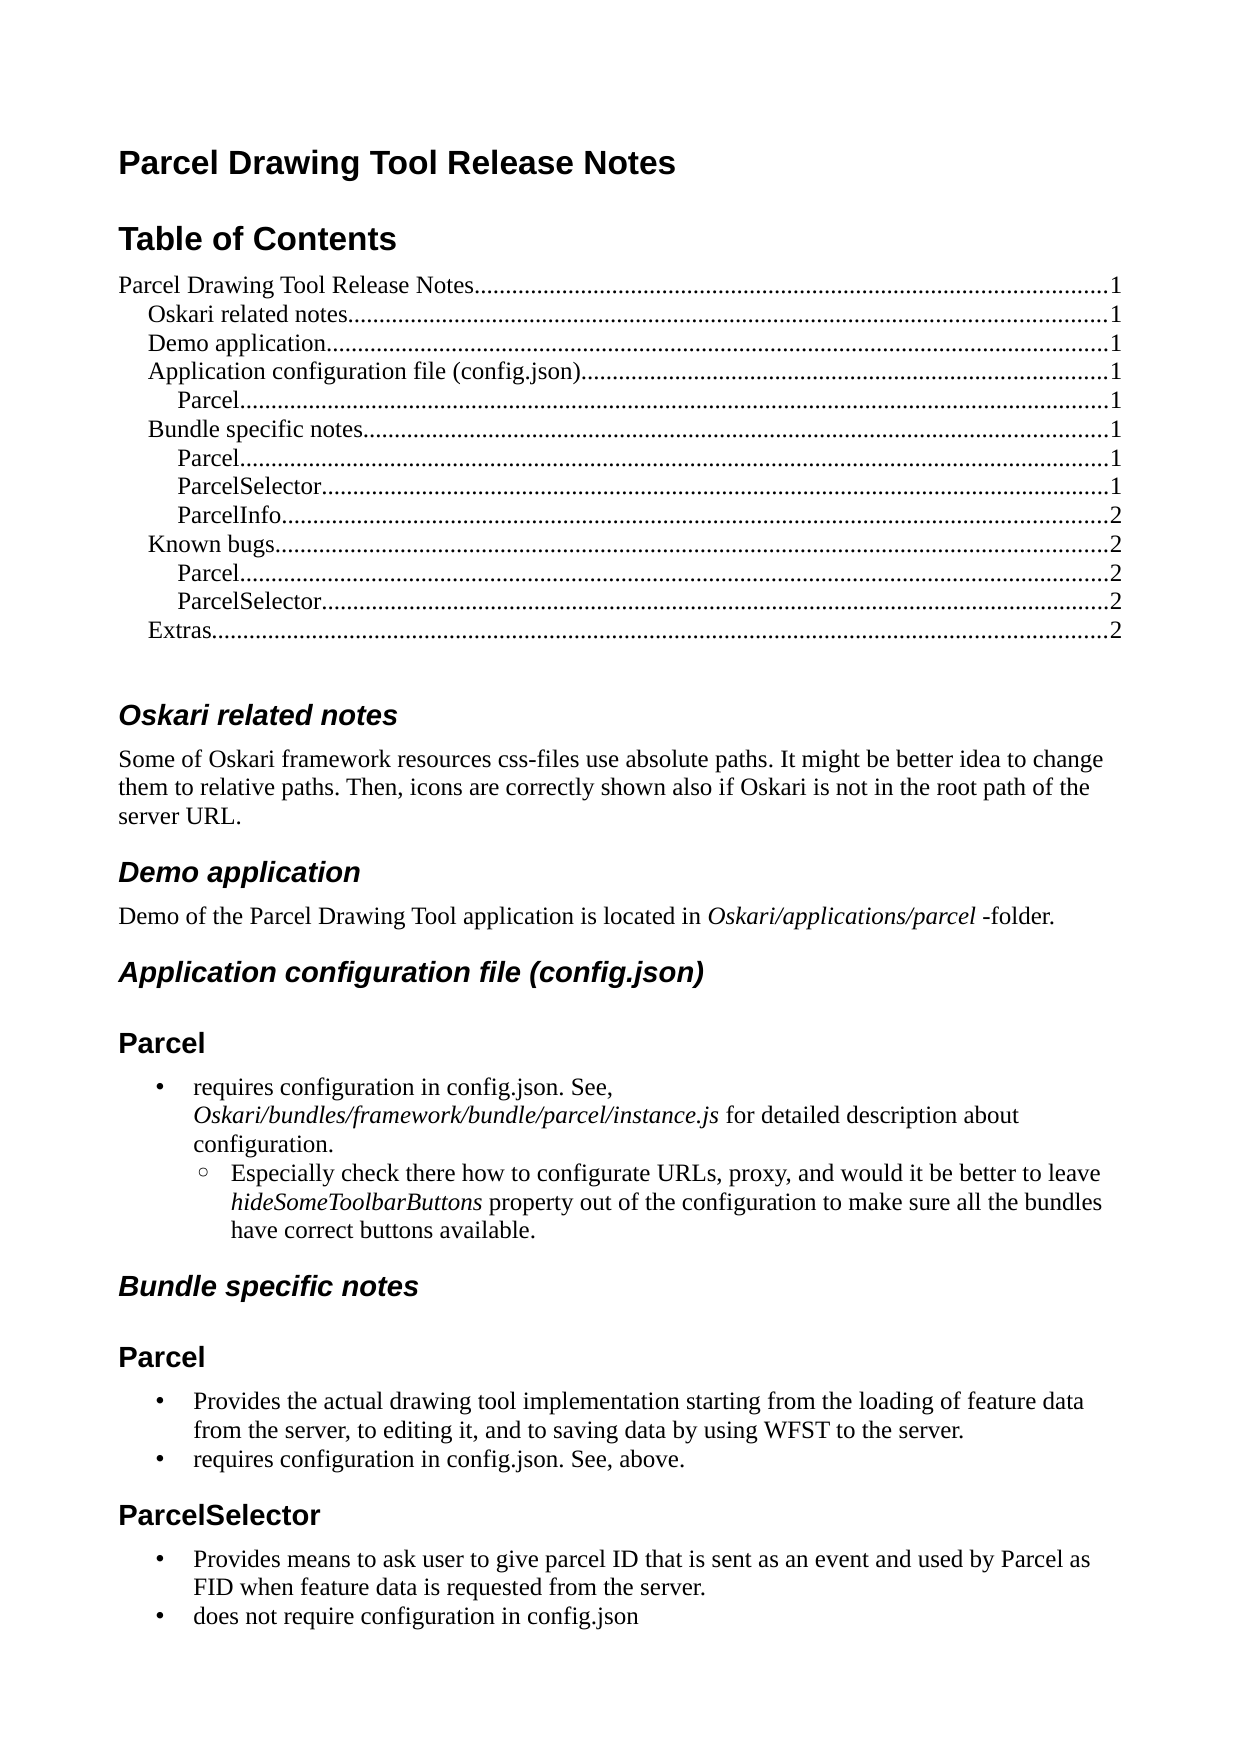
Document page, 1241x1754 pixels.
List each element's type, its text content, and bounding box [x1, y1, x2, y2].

text Parcel 2 [177, 558, 1122, 586]
text Demo application 1 [148, 328, 1122, 356]
text ParcelSelector 1 [177, 471, 1122, 500]
text Some of Oskari framework resources css-files use absolute paths. It might be better idea to change them to relative paths. Then, icons are correctly shown also if Oskari is not in the root path of the server URL. [118, 744, 1122, 830]
text Parcel Drawing Tool Release Notes 1 [118, 270, 1122, 299]
text Oskari related notes 1 [148, 299, 1122, 328]
subtitle Parcel Drawing Tool Release Notes [118, 143, 1122, 182]
text Demo of the Parcel Drawing Tool application is located in Oskari/applications/parcel -folder. [118, 901, 1122, 930]
subtitle Parcel [118, 1026, 1122, 1059]
subtitle Bundle specific notes [118, 1269, 1122, 1303]
list does not require configuration in config.json [156, 1601, 1122, 1630]
list Provides means to ask user to give parcel ID that is sent as an event and used by Parcel as FID when feature data is requested from the server. [156, 1544, 1122, 1601]
subtitle Oskari related notes [118, 698, 1122, 731]
list requires configuration in config.json. See, Oskari/bundles/framework/bundle/parcel/instance.js for detailed description about configuration. [156, 1072, 1122, 1158]
subtitle Parcel [118, 1340, 1122, 1374]
subtitle ParcelSelector [118, 1498, 1122, 1531]
subtitle Application configuration file (config.json) [118, 955, 1122, 988]
list Provides the actual drawing tool implementation starting from the loading of feature data from the server, to editing it, and to saving data by using WFST to the server. [156, 1386, 1122, 1444]
subtitle Demo application [118, 855, 1122, 888]
text Application configuration file (config.json) 1 [148, 356, 1122, 385]
text Extras 2 [148, 615, 1122, 644]
list Especially check there how to configurate URLs, proxy, and would it be better to leave hideSomeToolbarButtons property out of the configuration to make sure all the bundles have correct buttons available. [193, 1158, 1122, 1244]
text Known bugs 2 [148, 529, 1122, 558]
subtitle Table of Contents [118, 219, 1122, 258]
text ParcelInfo 2 [177, 500, 1122, 529]
text Bundle specific notes 1 [148, 414, 1122, 443]
text Parcel 1 [177, 385, 1122, 414]
text ParcelSelector 2 [177, 586, 1122, 615]
text Parcel 1 [177, 443, 1122, 471]
list requires configuration in config.json. See, above. [156, 1444, 1122, 1473]
